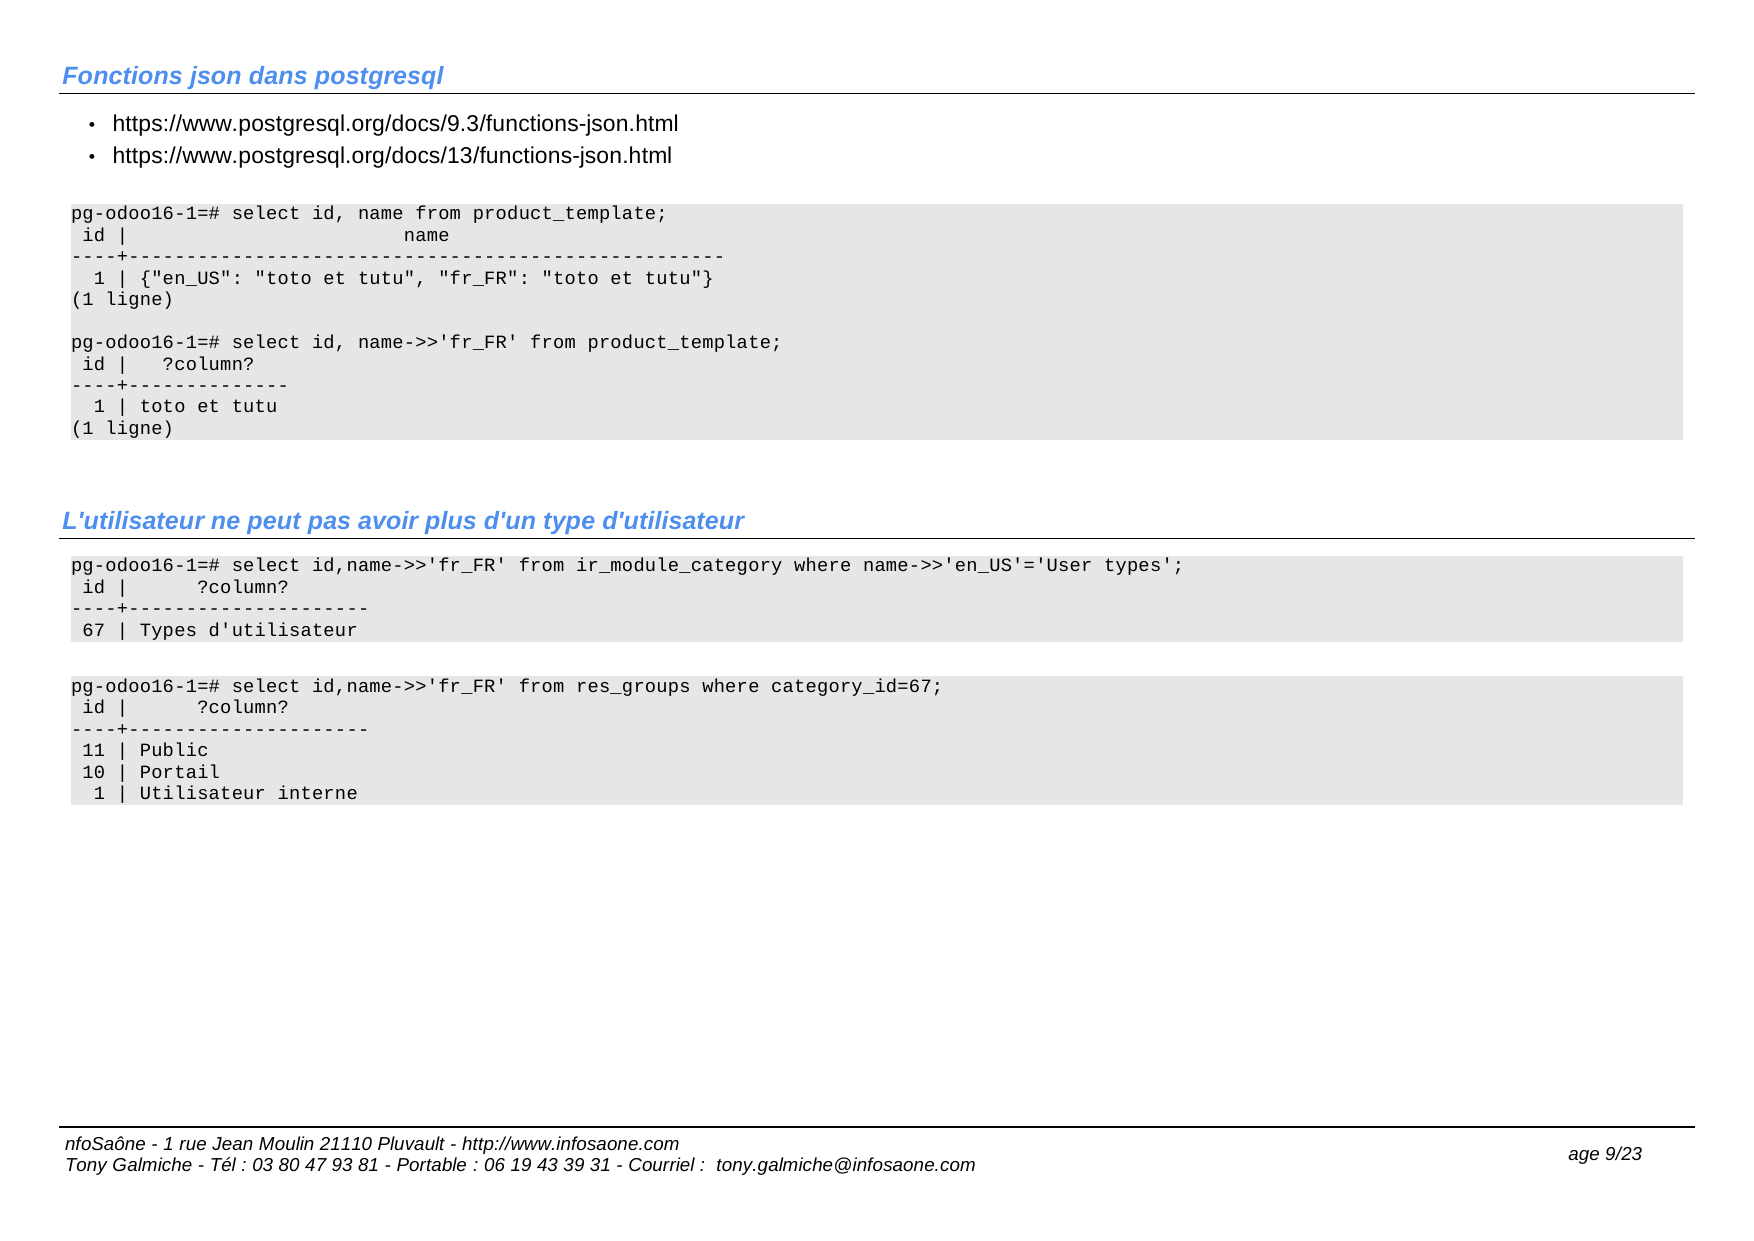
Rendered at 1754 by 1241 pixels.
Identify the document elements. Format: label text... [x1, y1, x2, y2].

text 1 | {"en_US": "toto et tutu", "fr_FR": "toto et tutu"} [71, 268, 1683, 289]
text ----+--------------------- [71, 719, 1683, 741]
text id | ?column? [71, 354, 1683, 375]
text (1 ligne) [71, 418, 1683, 440]
text pg-odoo16-1=# select id,name->>'fr_FR' from res_groups where category_id=67; [71, 676, 1683, 698]
text 1 | toto et tutu [71, 397, 1683, 418]
text ----+-------------- [71, 375, 1683, 397]
text pg-odoo16-1=# select id, name from product_template; [71, 204, 1683, 225]
text 1 | Utilisateur interne [71, 784, 1683, 805]
subtitle L'utilisateur ne peut pas avoir plus d'un type d'utilisateur [59, 504, 1695, 538]
list https://www.postgresql.org/docs/13/functions-json.html [88, 143, 1665, 169]
text 10 | Portail [71, 762, 1683, 784]
text id | name [71, 225, 1683, 247]
text id | ?column? [71, 698, 1683, 719]
text 67 | Types d'utilisateur [71, 620, 1683, 642]
text 11 | Public [71, 741, 1683, 762]
text pg-odoo16-1=# select id, name->>'fr_FR' from product_template; [71, 332, 1683, 354]
list https://www.postgresql.org/docs/9.3/functions-json.html [88, 111, 1665, 137]
text ----+--------------------- [71, 599, 1683, 620]
text (1 ligne) [71, 289, 1683, 311]
subtitle Fonctions json dans postgresql [59, 59, 1695, 93]
text id | ?column? [71, 577, 1683, 599]
text pg-odoo16-1=# select id,name->>'fr_FR' from ir_module_category where name->>'en_US'='User types'; [71, 556, 1683, 577]
text ----+---------------------------------------------------- [71, 247, 1683, 268]
